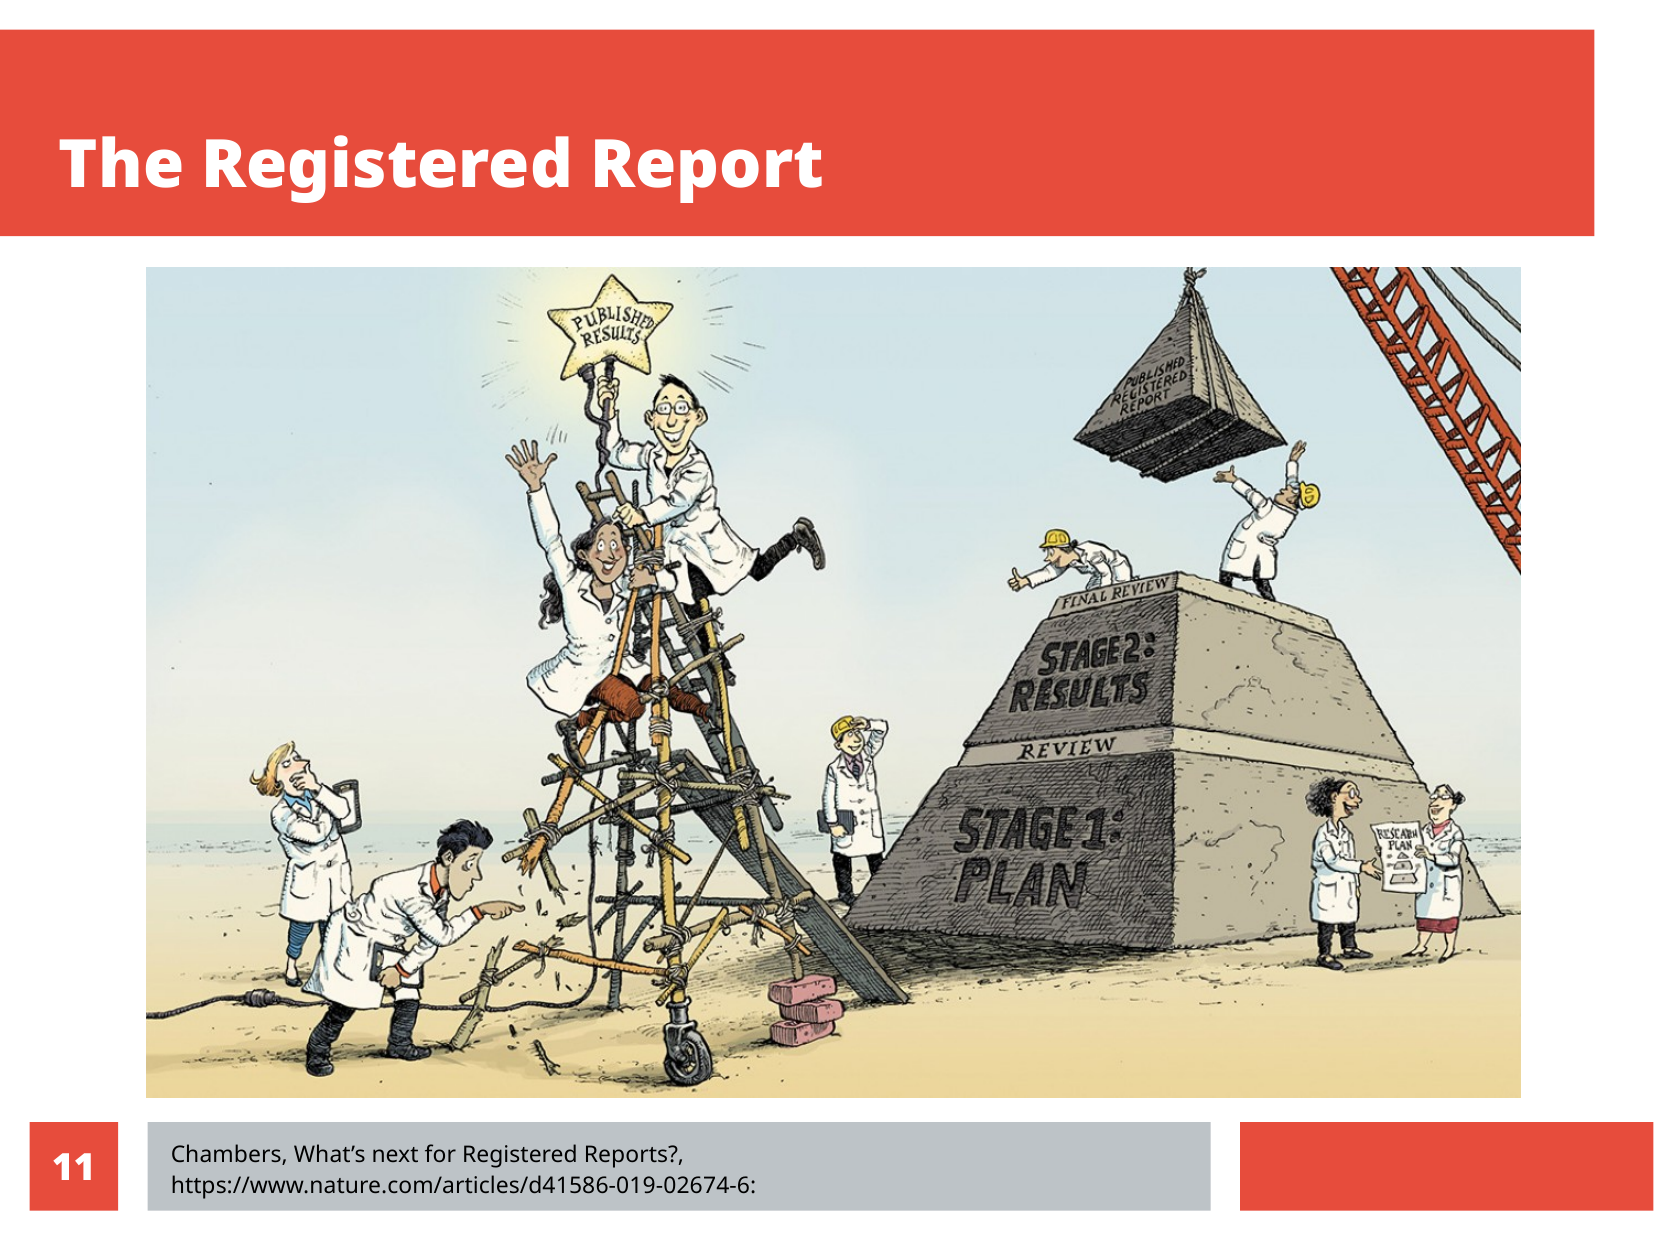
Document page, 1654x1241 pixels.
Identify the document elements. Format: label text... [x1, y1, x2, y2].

title The Registered Report [59, 59, 1595, 207]
picture [146, 267, 1521, 1098]
text_box Chambers, What’s next for Registered Reports?, https://www.nature.com/articles/d41586-019-02674-6: [156, 1130, 815, 1200]
